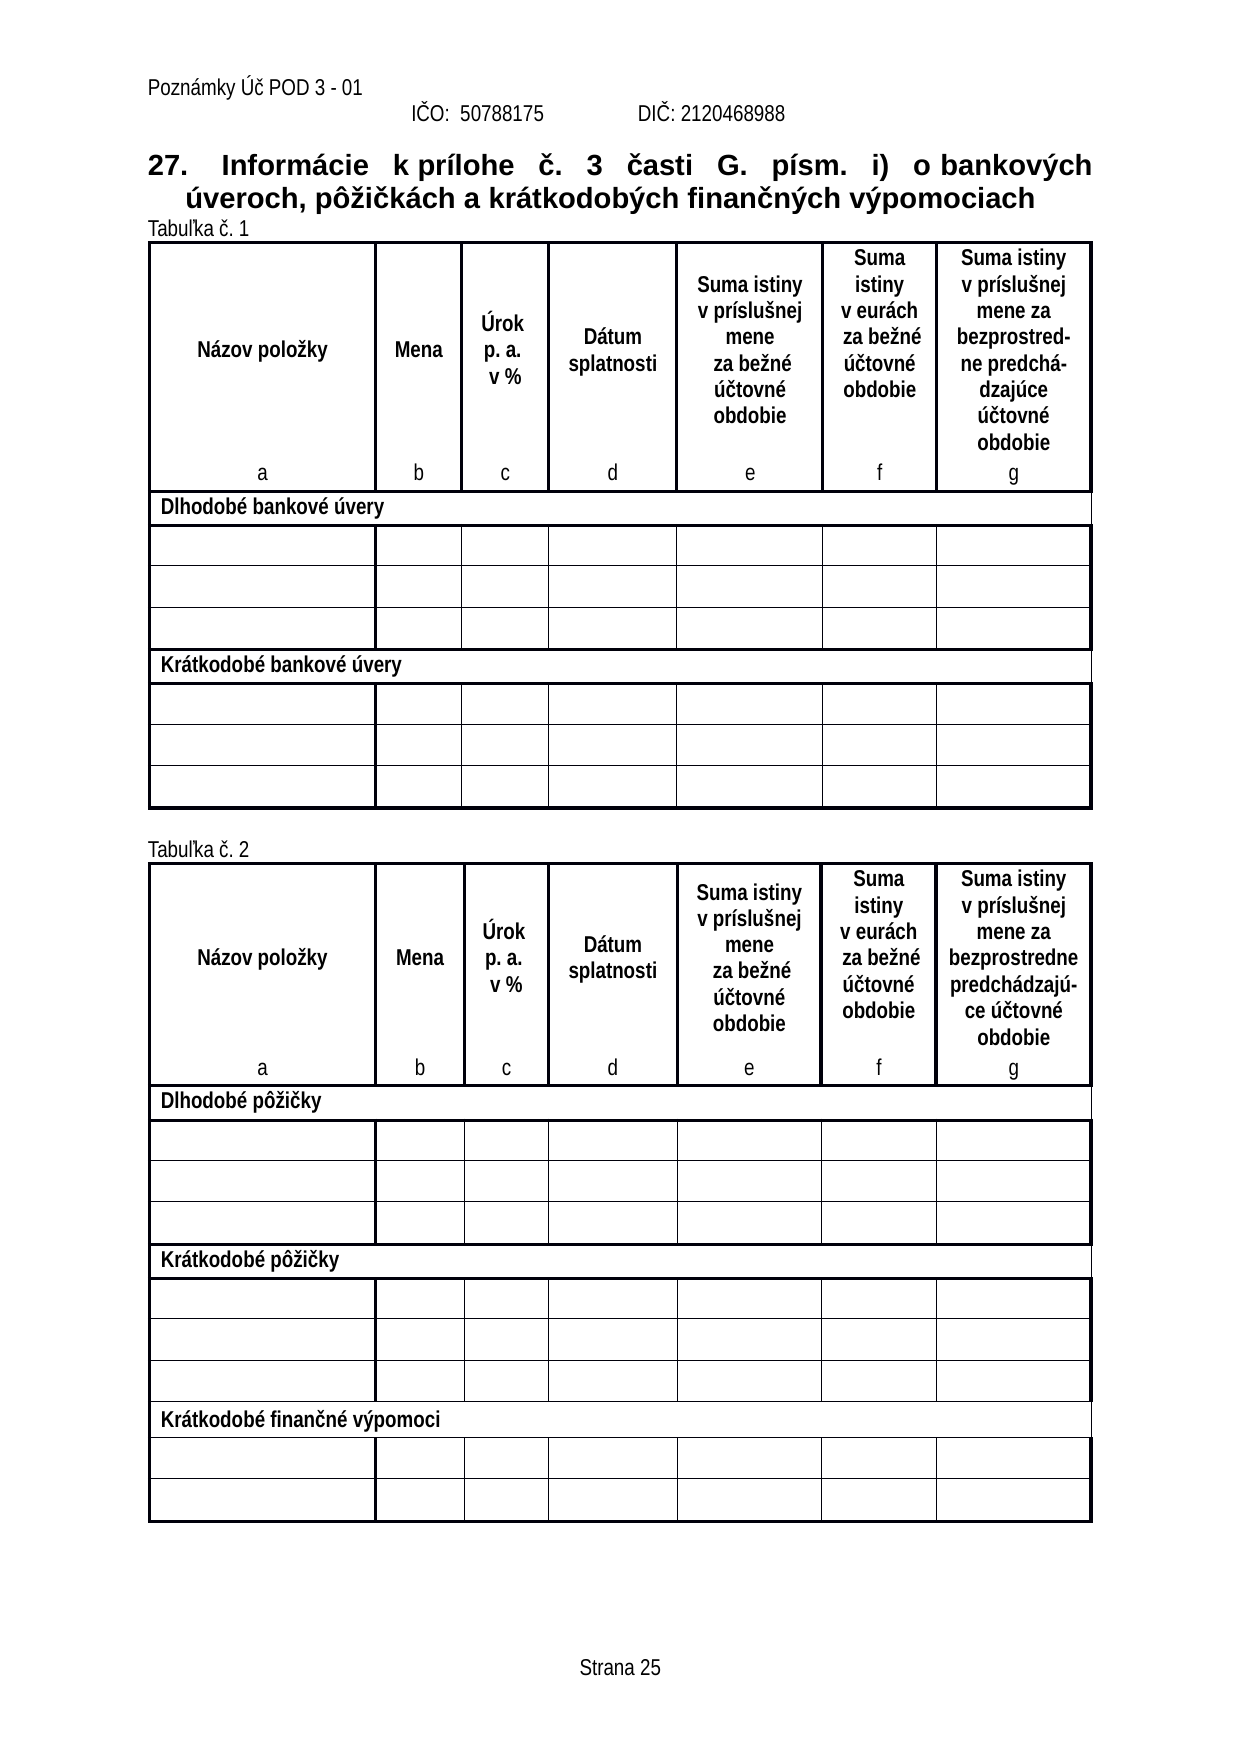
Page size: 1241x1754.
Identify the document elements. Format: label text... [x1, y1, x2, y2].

table_cell [151, 566, 374, 607]
table_cell [377, 608, 461, 648]
table_header Úrok p. a. v % [466, 865, 547, 1050]
table_cell [151, 1438, 374, 1478]
table_cell [823, 685, 936, 724]
table_cell [462, 725, 548, 765]
table_cell c [463, 455, 547, 489]
table_cell Krátkodobé finančné výpomoci [151, 1402, 1091, 1437]
table_cell [465, 1361, 548, 1401]
table_cell [377, 1319, 464, 1360]
table_header Suma istiny v príslušnej mene za bežné účtovné obdobie [679, 865, 819, 1050]
table_cell c [466, 1050, 547, 1084]
table_cell [678, 1280, 821, 1318]
table_cell [677, 566, 822, 607]
table_cell [549, 1202, 677, 1243]
table_cell [937, 1122, 1089, 1160]
table_cell [937, 1361, 1089, 1401]
table_cell [549, 685, 676, 724]
table_cell [549, 1161, 677, 1201]
table_cell Dlhodobé pôžičky [151, 1087, 1091, 1118]
table_cell [549, 1361, 677, 1401]
table_cell [823, 725, 936, 765]
table_cell [465, 1202, 548, 1243]
table_cell [151, 1479, 374, 1520]
table_cell [937, 1161, 1089, 1201]
table_cell [823, 566, 936, 607]
table_cell [937, 1479, 1089, 1520]
table_cell [465, 1280, 548, 1318]
table_cell g [938, 1050, 1089, 1084]
table_cell [549, 566, 676, 607]
table_cell [377, 1280, 464, 1318]
table_cell [462, 608, 548, 648]
table_header Dátum splatnosti [550, 865, 676, 1050]
table_header Úrok p. a. v % [463, 244, 547, 455]
table_cell [462, 766, 548, 806]
table_cell [937, 1202, 1089, 1243]
table_cell [678, 1319, 821, 1360]
title Informácie k prílohe č. 3 časti G. písm. i) o bankových úveroch, pôžičkách a krátkodobých finančných výpomociach [148, 148, 1092, 215]
table_cell [377, 1202, 464, 1243]
table_cell [377, 725, 461, 765]
table_header Suma istiny v príslušnej mene za bezprostredne predchádzajú-ce účtovné obdobie [938, 865, 1089, 1050]
table_header Dátum splatnosti [550, 244, 675, 455]
table_cell [549, 1122, 677, 1160]
table_cell [937, 1438, 1089, 1478]
table_cell b [377, 455, 460, 489]
table_cell [937, 725, 1089, 765]
table_cell [377, 1122, 464, 1160]
table_cell d [550, 1050, 676, 1084]
table_cell [937, 1319, 1089, 1360]
table_cell [151, 685, 374, 724]
table_cell [823, 527, 936, 565]
table_cell [465, 1479, 548, 1520]
table_cell [151, 1122, 374, 1160]
table_cell f [824, 455, 935, 489]
table_cell [151, 1361, 374, 1401]
table_cell [822, 1479, 936, 1520]
table_cell [549, 1479, 677, 1520]
table_cell b [377, 1050, 463, 1084]
table_cell [822, 1202, 936, 1243]
table_cell [822, 1122, 936, 1160]
table_cell [462, 685, 548, 724]
table_cell [151, 527, 374, 565]
table_cell [377, 766, 461, 806]
table_cell [678, 1479, 821, 1520]
table_cell [377, 527, 461, 565]
table_cell [465, 1161, 548, 1201]
table_cell [151, 608, 374, 648]
table_cell [677, 527, 822, 565]
table_cell [465, 1122, 548, 1160]
table_cell [822, 1280, 936, 1318]
table_cell [151, 1202, 374, 1243]
table_cell [937, 685, 1089, 724]
table_cell [823, 766, 936, 806]
table_cell [822, 1161, 936, 1201]
table_cell [549, 725, 676, 765]
table_cell e [679, 1050, 819, 1084]
table_cell [677, 766, 822, 806]
table_cell [377, 1438, 464, 1478]
table_cell [822, 1319, 936, 1360]
table_cell [549, 766, 676, 806]
table_cell [677, 725, 822, 765]
table_cell [823, 608, 936, 648]
table_cell [151, 1280, 374, 1318]
table_header Mena [377, 865, 463, 1050]
table_cell [937, 527, 1089, 565]
table_cell [937, 1280, 1089, 1318]
table_cell [822, 1438, 936, 1478]
table_cell Krátkodobé bankové úvery [151, 651, 1091, 682]
table_cell [677, 608, 822, 648]
table_header Suma istiny v eurách za bežné účtovné obdobie [823, 865, 934, 1050]
table_cell g [938, 455, 1089, 489]
table_header Mena [377, 244, 460, 455]
table_cell [937, 766, 1089, 806]
table_cell [462, 527, 548, 565]
table_cell e [678, 455, 821, 489]
table_cell [465, 1438, 548, 1478]
table_cell [377, 1479, 464, 1520]
table_cell [151, 1319, 374, 1360]
table_cell [549, 1280, 677, 1318]
table_cell [462, 566, 548, 607]
table_cell [677, 685, 822, 724]
table_header Suma istiny v eurách za bežné účtovné obdobie [824, 244, 935, 455]
table_cell [549, 608, 676, 648]
table_header Názov položky [151, 865, 374, 1050]
table_header Suma istiny v príslušnej mene za bežné účtovné obdobie [678, 244, 821, 455]
table_cell [678, 1161, 821, 1201]
table_cell [549, 527, 676, 565]
text Tabuľka č. 1 [148, 215, 1092, 241]
table_header Suma istiny v príslušnej mene za bezprostred-ne predchá-dzajúce účtovné obdobie [938, 244, 1089, 455]
table_cell [678, 1202, 821, 1243]
table_cell [549, 1319, 677, 1360]
table_cell [151, 725, 374, 765]
table_cell [678, 1122, 821, 1160]
table_cell [937, 608, 1089, 648]
table_cell [377, 1161, 464, 1201]
table_cell Dlhodobé bankové úvery [151, 493, 1091, 524]
table_cell f [823, 1050, 934, 1084]
table_cell [377, 1361, 464, 1401]
table_cell [465, 1319, 548, 1360]
table_cell a [151, 1050, 374, 1084]
table_header Názov položky [151, 244, 374, 455]
table_cell [377, 566, 461, 607]
table_cell [377, 685, 461, 724]
table_cell [678, 1361, 821, 1401]
table_cell [151, 1161, 374, 1201]
table_cell d [550, 455, 675, 489]
text Tabuľka č. 2 [148, 836, 1092, 862]
table_cell [151, 766, 374, 806]
table_cell [549, 1438, 677, 1478]
table_cell [937, 566, 1089, 607]
table_cell [822, 1361, 936, 1401]
table_cell a [151, 455, 374, 489]
table_cell [678, 1438, 821, 1478]
table_cell Krátkodobé pôžičky [151, 1246, 1091, 1277]
